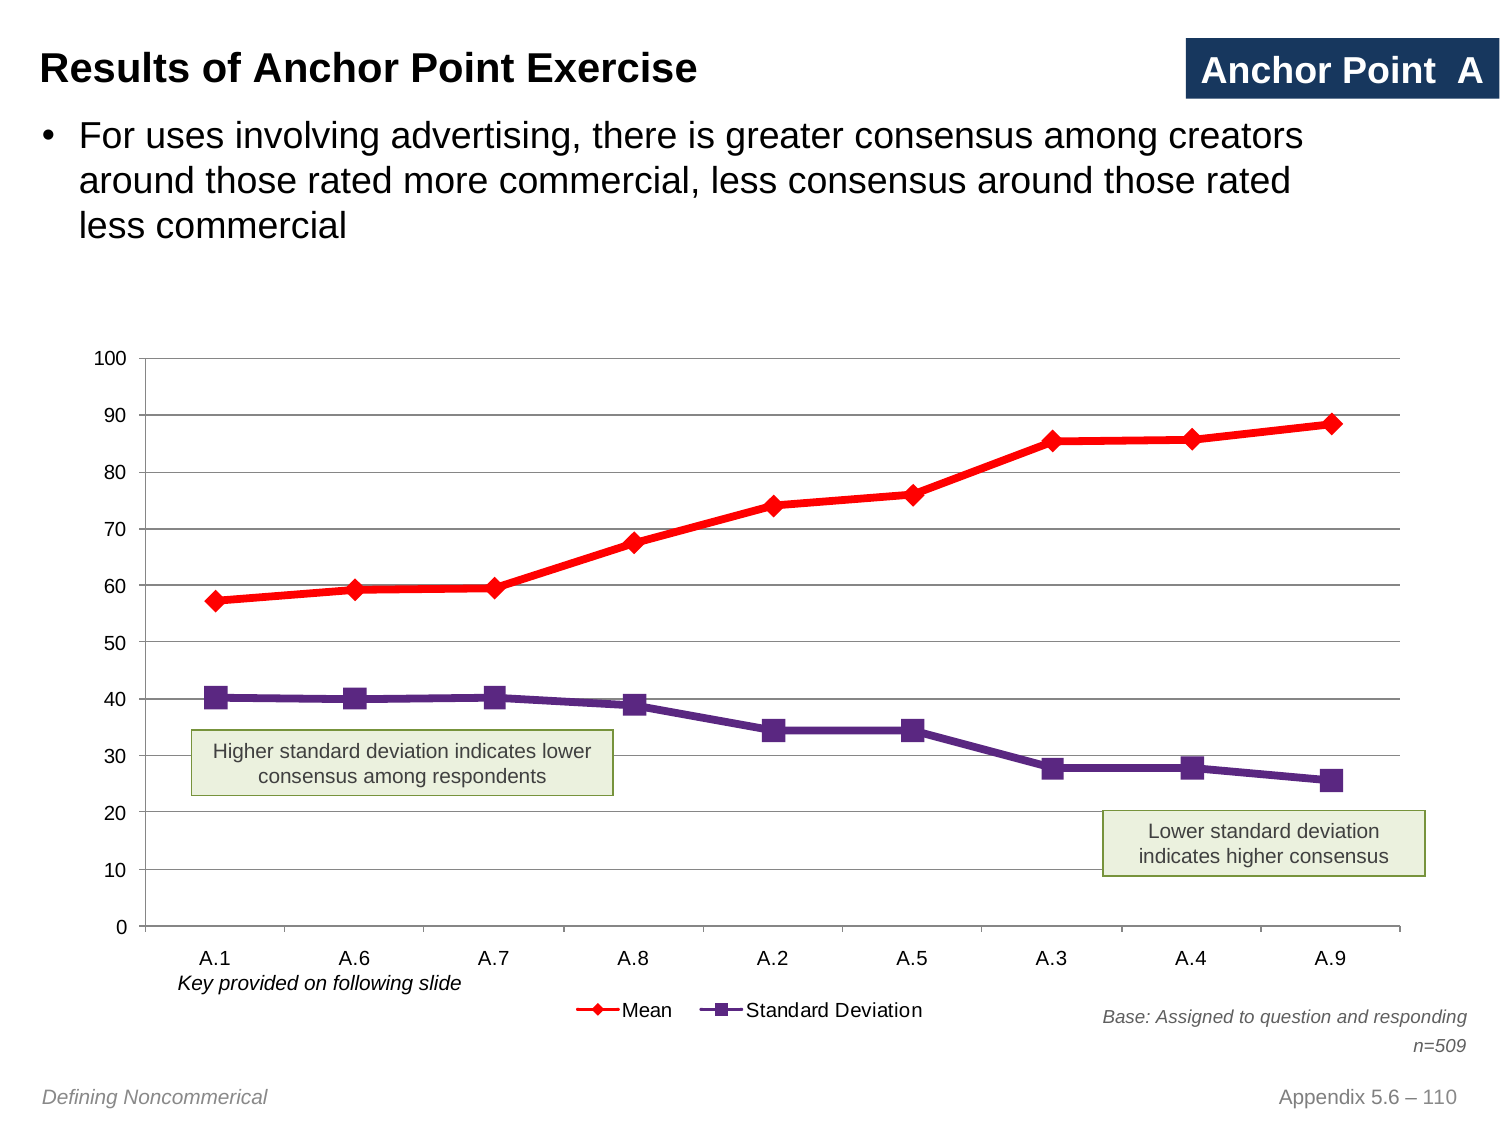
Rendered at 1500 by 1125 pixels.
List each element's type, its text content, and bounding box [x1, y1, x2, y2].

text_box Key provided on following slide [162, 961, 477, 1003]
text_box Anchor Point A [1185, 38, 1500, 99]
text_box n=509 [1166, 1035, 1482, 1064]
text_box Lower standard deviation indicates higher consensus [1102, 810, 1426, 876]
text_box Base: Assigned to question and responding [1425, 996, 1482, 1035]
text_box Defining Noncommerical [27, 1066, 503, 1125]
text_box Results of Anchor Point Exercise [24, 27, 1454, 110]
text_box Higher standard deviation indicates lower consensus among respondents [191, 729, 613, 796]
text_box Appendix 5.6 – <number> [1121, 1066, 1472, 1125]
text_box For uses involving advertising, there is greater consensus among creators around those rated more commercial, less consensus around those rated less commercial [27, 110, 1366, 255]
picture [68, 332, 1425, 1041]
